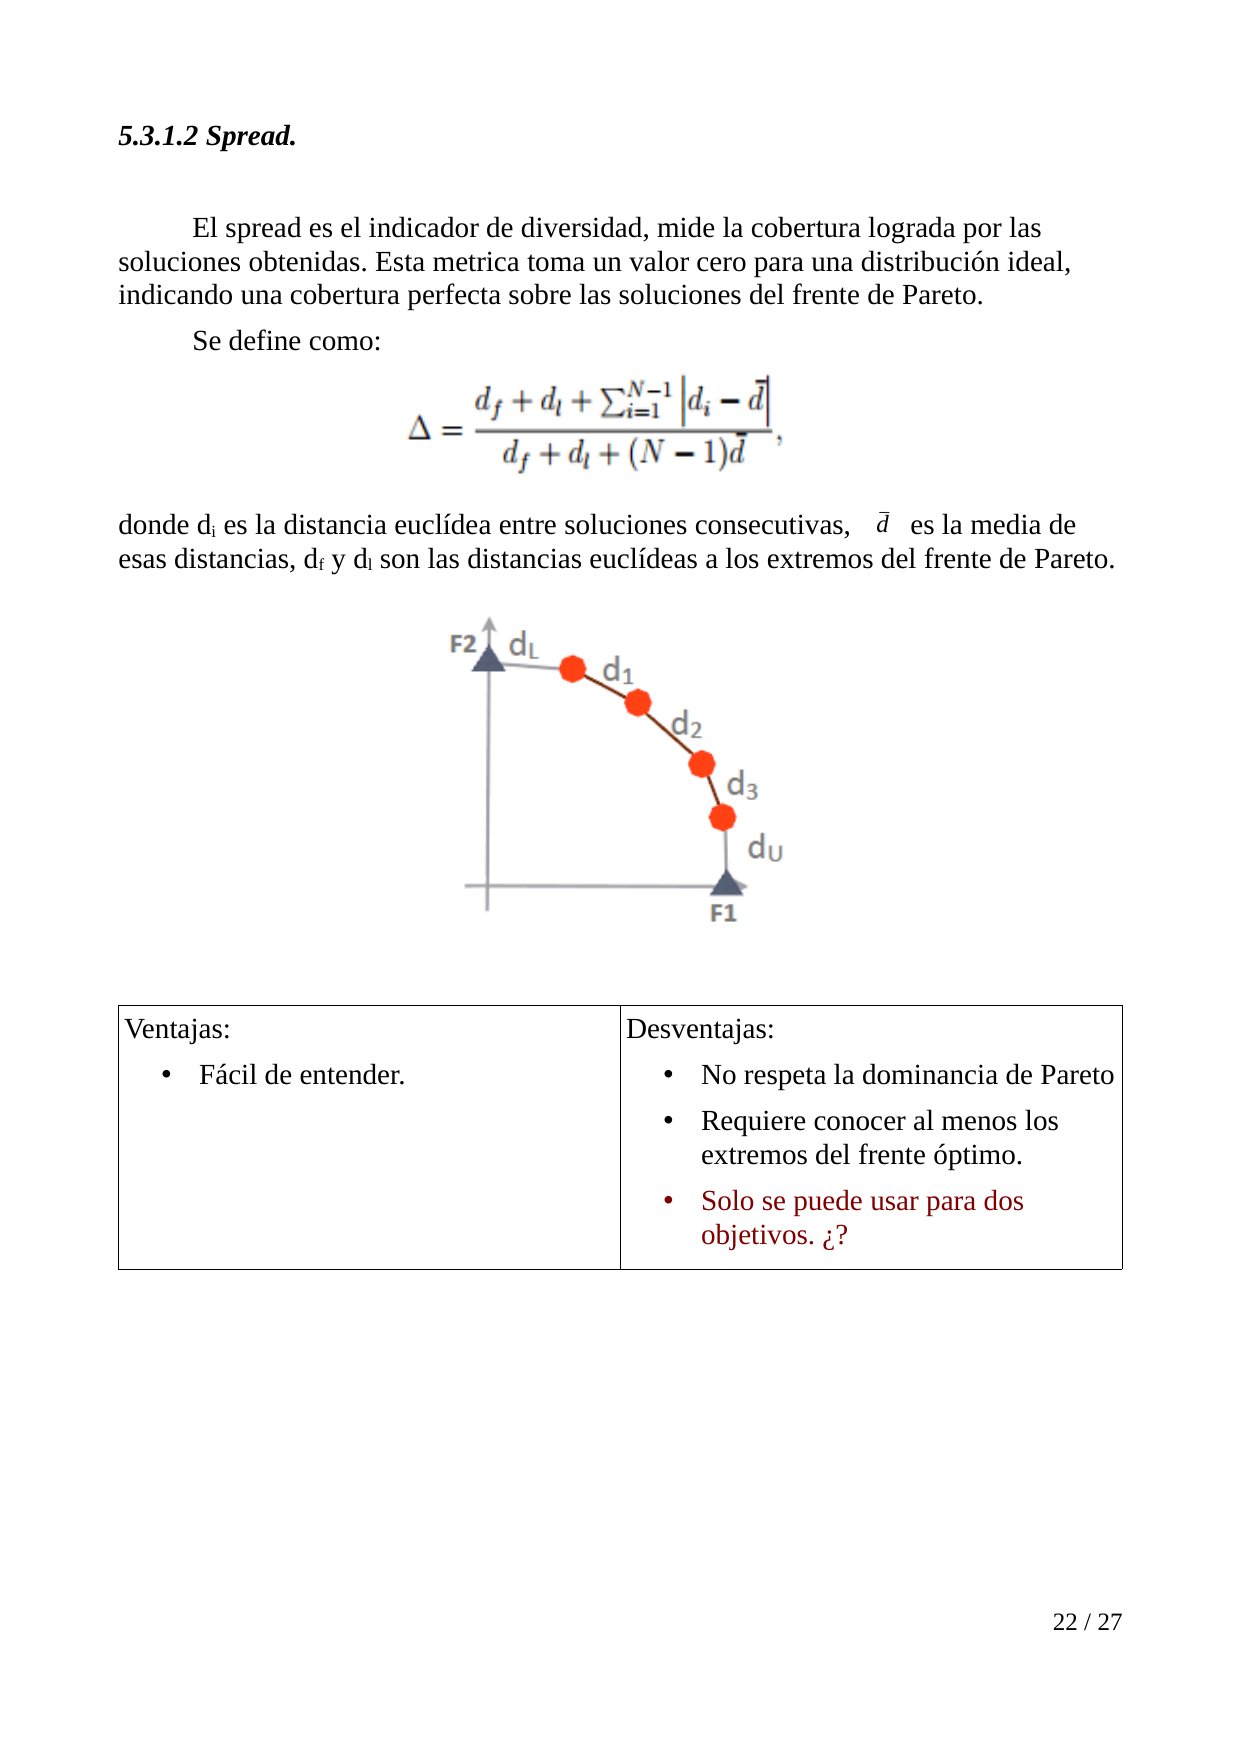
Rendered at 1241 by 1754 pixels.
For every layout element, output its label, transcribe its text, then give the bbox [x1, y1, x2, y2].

subtitle 5.3.1.2 Spread. [118, 118, 1122, 152]
text donde di es la distancia euclídea entre soluciones consecutivas, es la media de esas distancias, df y dl son las distancias euclídeas a los extremos del frente de Pareto. [118, 507, 1122, 574]
text El spread es el indicador de diversidad, mide la cobertura lograda por las soluciones obtenidas. Esta metrica toma un valor cero para una distribución ideal, indicando una cobertura perfecta sobre las soluciones del frente de Pareto. [118, 210, 1122, 311]
text Se define como: [118, 323, 1122, 357]
table_header Desventajas: No respeta la dominancia de Pareto Requiere conocer al menos los extremos del frente óptimo. Solo se puede usar para dos objetivos. ¿? [621, 1006, 1122, 1268]
table_header Ventajas: Fácil de entender. [119, 1006, 620, 1268]
